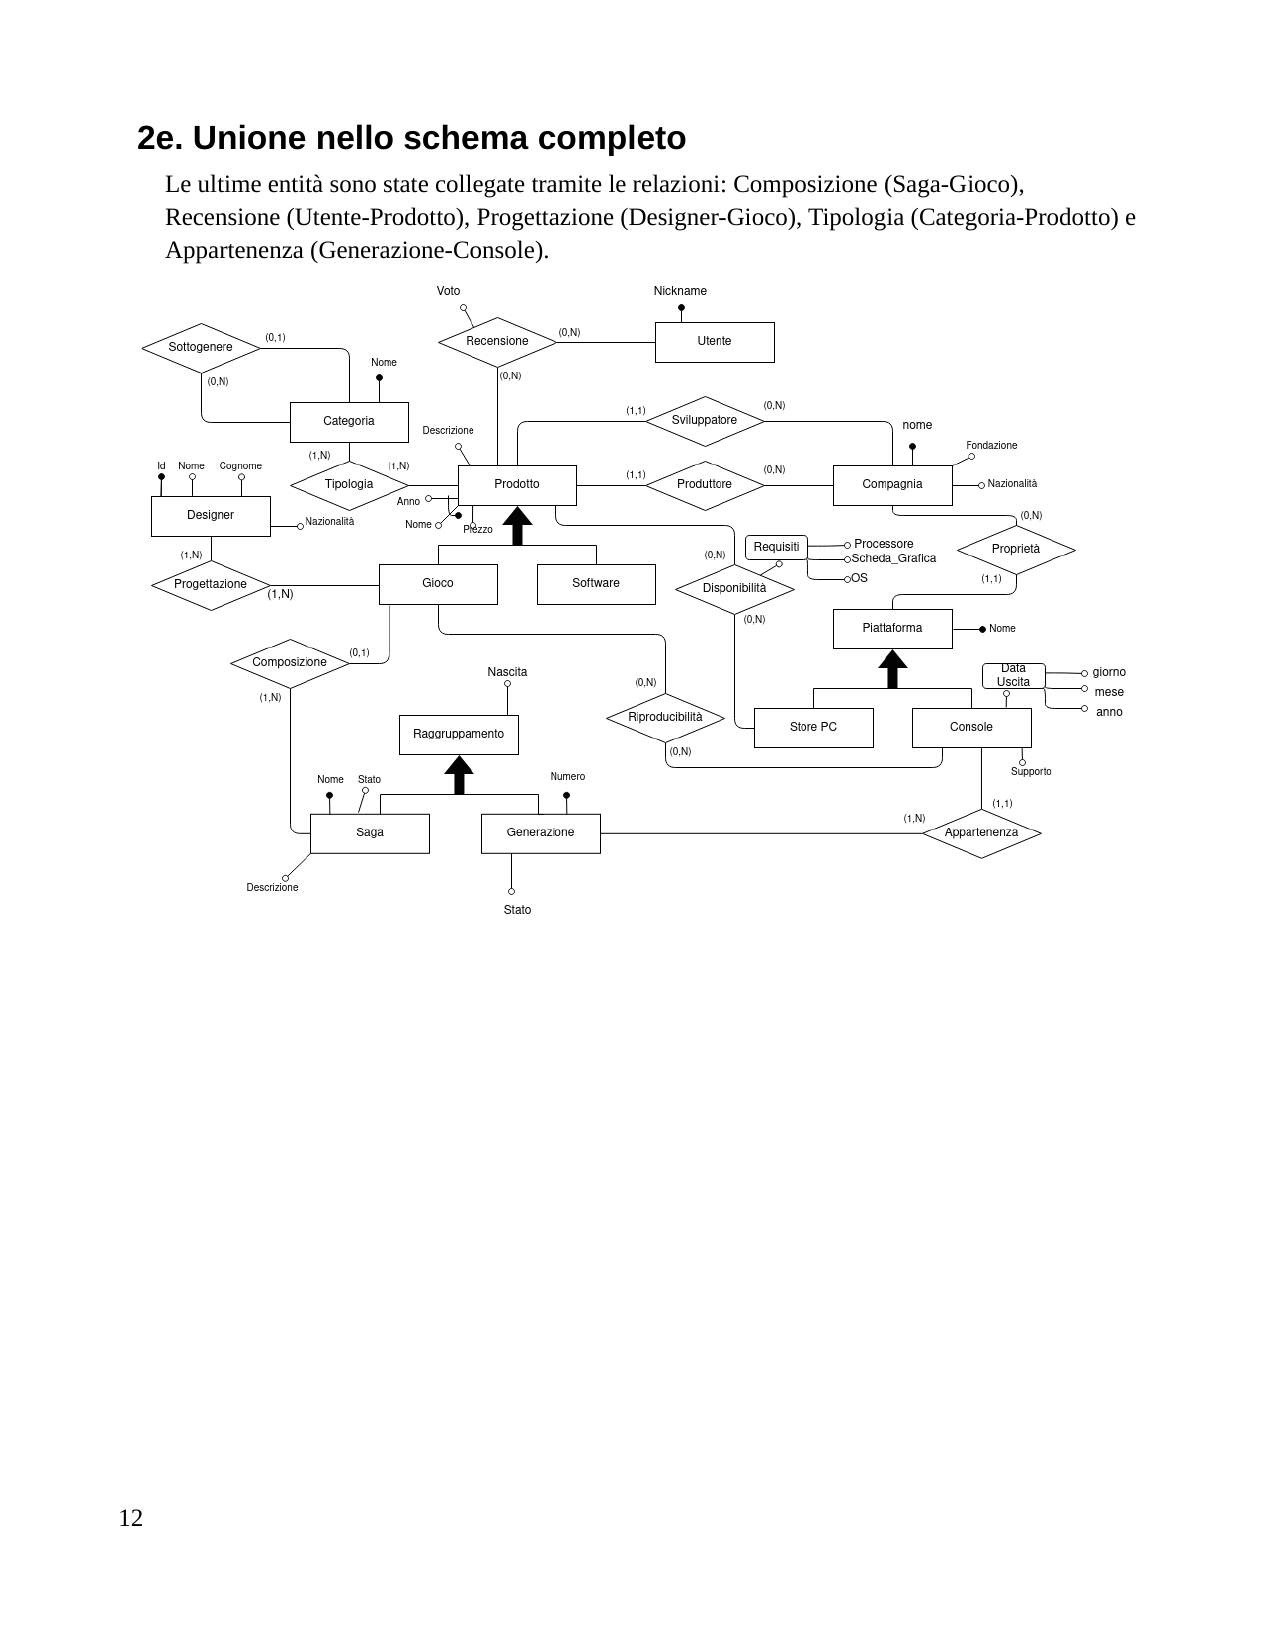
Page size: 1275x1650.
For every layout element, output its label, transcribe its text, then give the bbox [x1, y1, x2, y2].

text Le ultime entità sono state collegate tramite le relazioni: Composizione (Saga-Gioco), Recensione (Utente-Prodotto), Progettazione (Designer-Gioco), Tipologia (Categoria-Prodotto) e Appartenenza (Generazione-Console). [165, 169, 1157, 264]
picture [141, 282, 1134, 921]
subtitle 2e. Unione nello schema completo [137, 118, 1157, 157]
